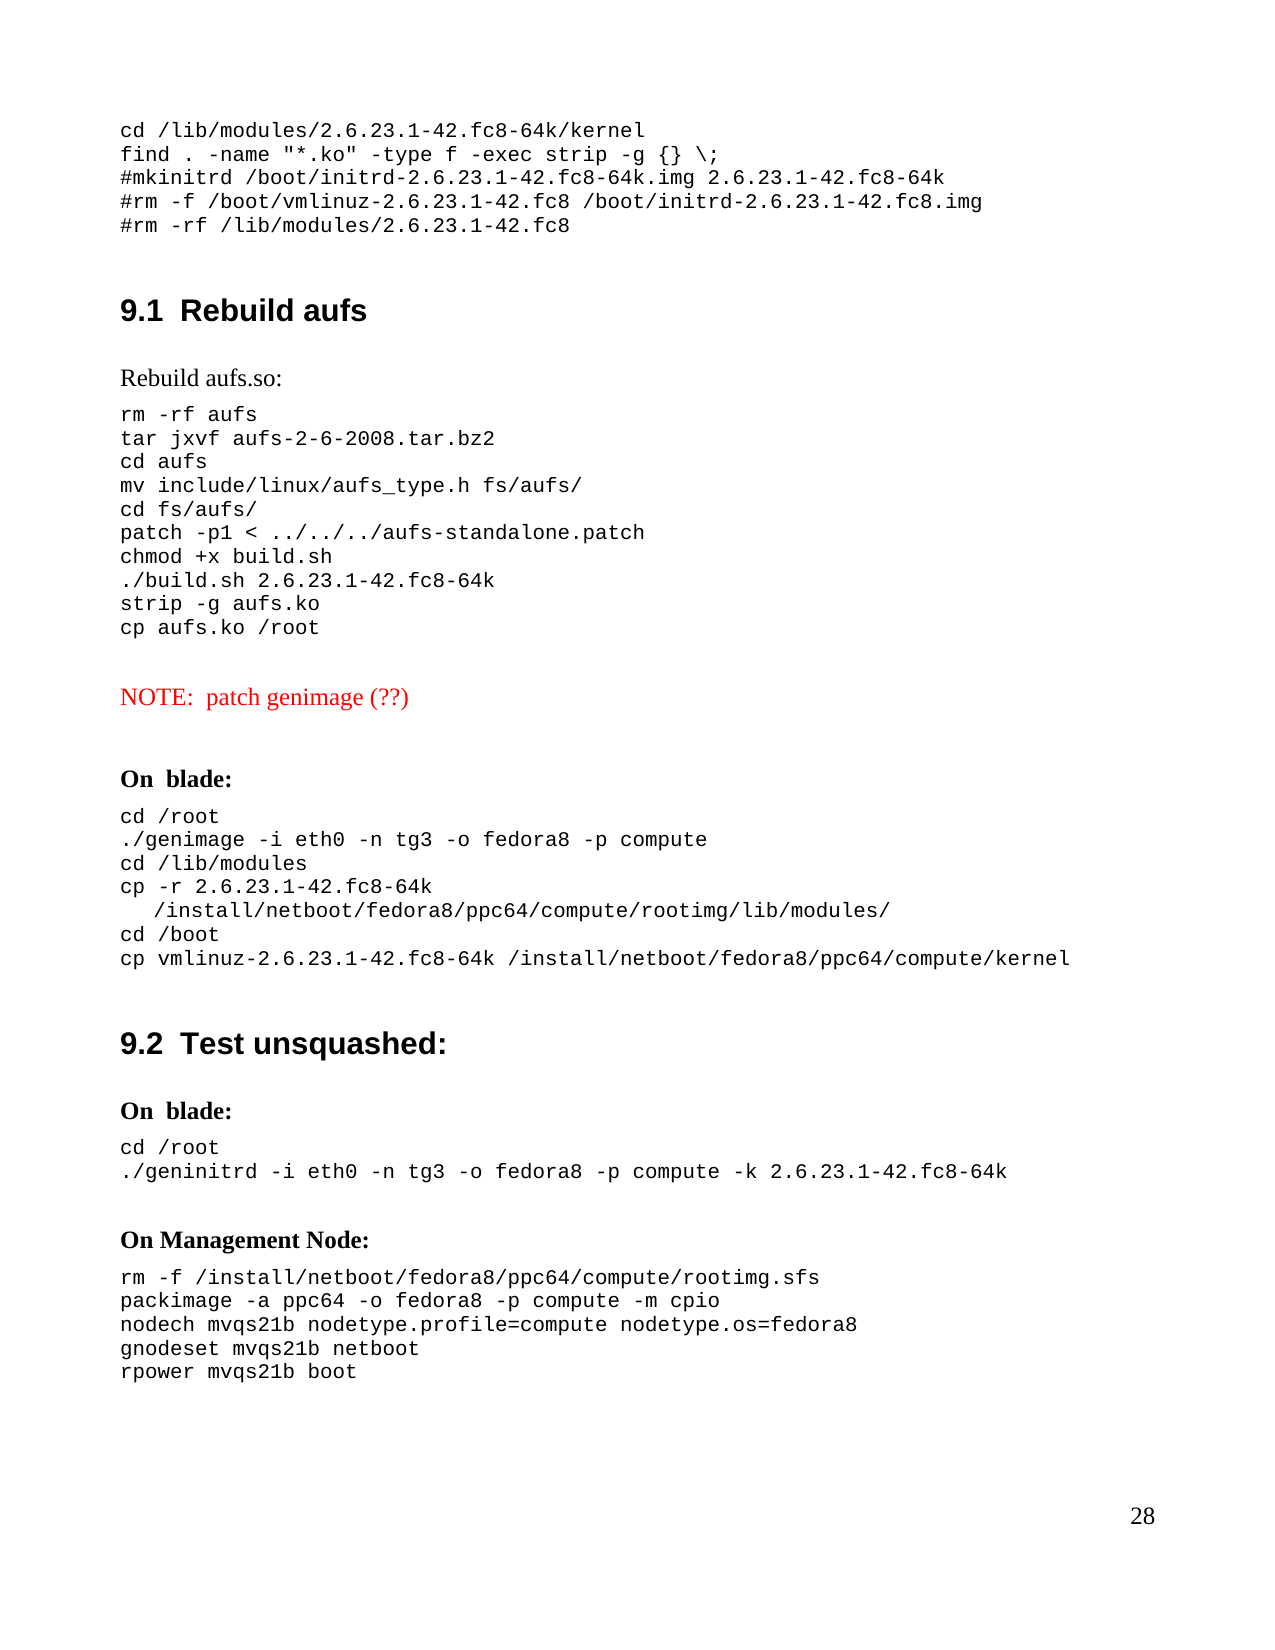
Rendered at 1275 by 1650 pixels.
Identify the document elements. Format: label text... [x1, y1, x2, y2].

text NOTE: patch genimage (??) [120, 682, 1155, 711]
text nodech mvqs21b nodetype.profile=compute nodetype.os=fedora8 [120, 1314, 1155, 1338]
text ./genimage -i eth0 -n tg3 -o fedora8 -p compute [120, 829, 1155, 853]
text packimage -a ppc64 -o fedora8 -p compute -m cpio [120, 1291, 1155, 1314]
text #rm -rf /lib/modules/2.6.23.1-42.fc8 [120, 214, 1155, 238]
text mv include/linux/aufs_type.h fs/aufs/ [120, 475, 1155, 499]
subtitle Test unsquashed: [120, 1025, 1155, 1061]
text cd aufs [120, 451, 1155, 475]
text chmod +x build.sh [120, 546, 1155, 570]
text tar jxvf aufs-2-6-2008.tar.bz2 [120, 428, 1155, 451]
text cd /root [120, 806, 1155, 829]
text cp vmlinuz-2.6.23.1-42.fc8-64k /install/netboot/fedora8/ppc64/compute/kernel [120, 947, 1155, 971]
text cd /boot [120, 924, 1155, 947]
text cd /lib/modules/2.6.23.1-42.fc8-64k/kernel [120, 120, 1155, 144]
text On Management Node: [120, 1226, 1155, 1254]
text On blade: [120, 764, 1155, 793]
text Rebuild aufs.so: [120, 363, 1155, 392]
text patch -p1 < ../../../aufs-standalone.patch [120, 522, 1155, 546]
subtitle Rebuild aufs [120, 292, 1155, 328]
text gnodeset mvqs21b netboot [120, 1338, 1155, 1361]
text #rm -f /boot/vmlinuz-2.6.23.1-42.fc8 /boot/initrd-2.6.23.1-42.fc8.img [120, 191, 1155, 214]
text ./geninitrd -i eth0 -n tg3 -o fedora8 -p compute -k 2.6.23.1-42.fc8-64k [120, 1161, 1155, 1184]
text cd /root [120, 1137, 1155, 1161]
text strip -g aufs.ko [120, 593, 1155, 617]
text cd /lib/modules [120, 853, 1155, 877]
text #mkinitrd /boot/initrd-2.6.23.1-42.fc8-64k.img 2.6.23.1-42.fc8-64k [120, 167, 1155, 191]
text rm -f /install/netboot/fedora8/ppc64/compute/rootimg.sfs [120, 1267, 1155, 1291]
text find . -name "*.ko" -type f -exec strip -g {} \; [120, 144, 1155, 167]
text rpower mvqs21b boot [120, 1361, 1155, 1385]
text ./build.sh 2.6.23.1-42.fc8-64k [120, 570, 1155, 593]
text cp aufs.ko /root [120, 617, 1155, 641]
text cd fs/aufs/ [120, 499, 1155, 522]
text cp -r 2.6.23.1-42.fc8-64k /install/netboot/fedora8/ppc64/compute/rootimg/lib/modules/ [120, 877, 1155, 924]
text rm -rf aufs [120, 404, 1155, 428]
text On blade: [120, 1096, 1155, 1124]
